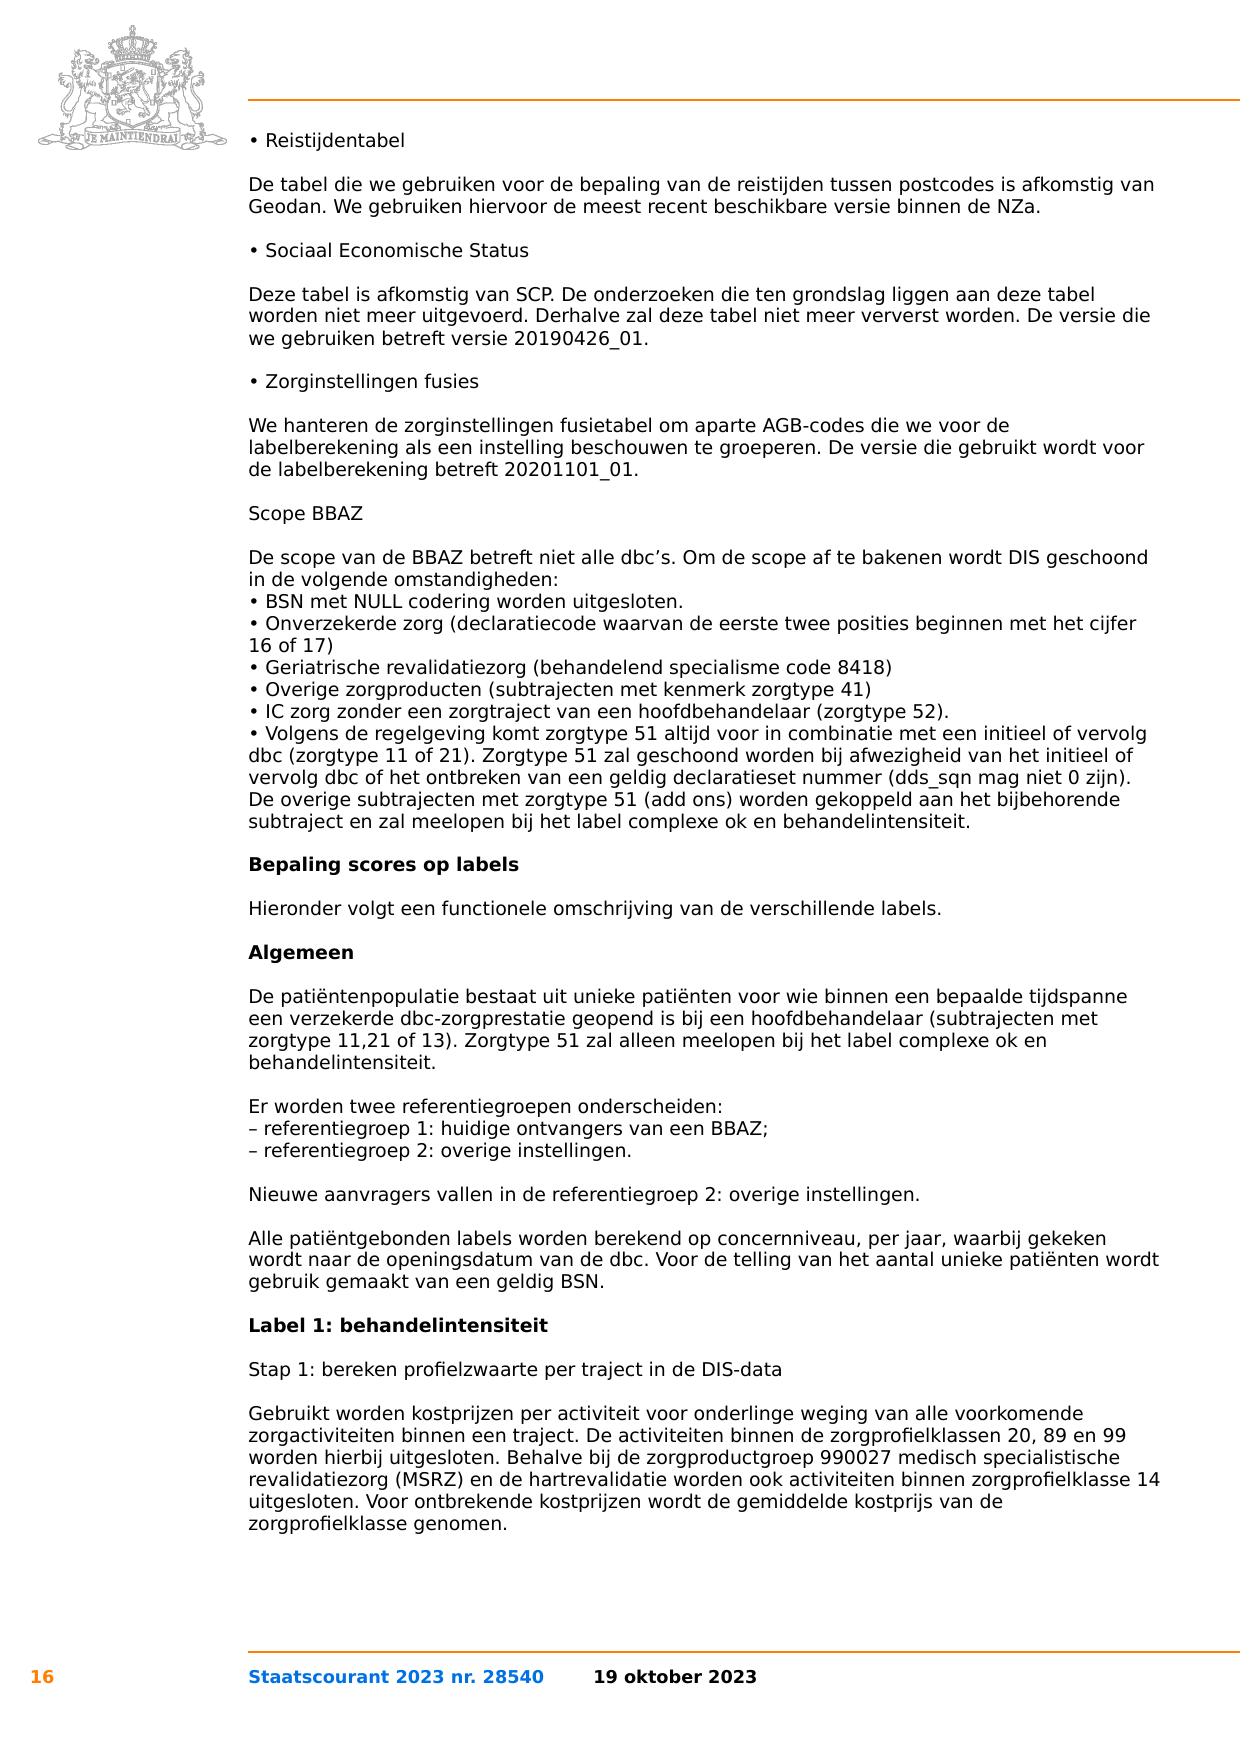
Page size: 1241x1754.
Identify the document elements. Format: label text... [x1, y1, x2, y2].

text • BSN met NULL codering worden uitgesloten. [248, 591, 1163, 613]
text Gebruikt worden kostprijzen per activiteit voor onderlinge weging van alle voorkomende zorgactiviteiten binnen een traject. De activiteiten binnen de zorgprofielklassen 20, 89 en 99 worden hierbij uitgesloten. Behalve bij de zorgproductgroep 990027 medisch specialistische revalidatiezorg (MSRZ) en de hartrevalidatie worden ook activiteiten binnen zorgprofielklasse 14 uitgesloten. Voor ontbrekende kostprijzen wordt de gemiddelde kostprijs van de zorgprofielklasse genomen. [248, 1403, 1163, 1535]
subtitle Label 1: behandelintensiteit [248, 1315, 1163, 1337]
text – referentiegroep 2: overige instellingen. [248, 1140, 1163, 1162]
text • IC zorg zonder een zorgtraject van een hoofdbehandelaar (zorgtype 52). [248, 701, 1163, 723]
text We hanteren de zorginstellingen fusietabel om aparte AGB-codes die we voor de labelberekening als een instelling beschouwen te groeperen. De versie die gebruikt wordt voor de labelberekening betreft 20201101_01. [248, 415, 1163, 481]
text • Onverzekerde zorg (declaratiecode waarvan de eerste twee posities beginnen met het cijfer 16 of 17) [248, 613, 1163, 657]
subtitle • Sociaal Economische Status [248, 239, 1163, 262]
subtitle Bepaling scores op labels [248, 854, 1163, 876]
text • Overige zorgproducten (subtrajecten met kenmerk zorgtype 41) [248, 679, 1163, 701]
text • Volgens de regelgeving komt zorgtype 51 altijd voor in combinatie met een initieel of vervolg dbc (zorgtype 11 of 21). Zorgtype 51 zal geschoond worden bij afwezigheid van het initieel of vervolg dbc of het ontbreken van een geldig declaratieset nummer (dds_sqn mag niet 0 zijn). De overige subtrajecten met zorgtype 51 (add ons) worden gekoppeld aan het bijbehorende subtraject en zal meelopen bij het label complexe ok en behandelintensiteit. [248, 723, 1163, 832]
subtitle • Reistijdentabel [248, 130, 1163, 152]
text De tabel die we gebruiken voor de bepaling van de reistijden tussen postcodes is afkomstig van Geodan. We gebruiken hiervoor de meest recent beschikbare versie binnen de NZa. [248, 174, 1163, 218]
text Hieronder volgt een functionele omschrijving van de verschillende labels. [248, 898, 1163, 920]
subtitle Scope BBAZ [248, 503, 1163, 525]
text • Geriatrische revalidatiezorg (behandelend specialisme code 8418) [248, 657, 1163, 679]
subtitle Stap 1: bereken profielzwaarte per traject in de DIS-data [248, 1359, 1163, 1381]
text Nieuwe aanvragers vallen in de referentiegroep 2: overige instellingen. [248, 1183, 1163, 1206]
subtitle • Zorginstellingen fusies [248, 371, 1163, 393]
subtitle Algemeen [248, 942, 1163, 964]
text Er worden twee referentiegroepen onderscheiden: [248, 1096, 1163, 1118]
text Deze tabel is afkomstig van SCP. De onderzoeken die ten grondslag liggen aan deze tabel worden niet meer uitgevoerd. Derhalve zal deze tabel niet meer ververst worden. De versie die we gebruiken betreft versie 20190426_01. [248, 283, 1163, 349]
picture [38, 25, 227, 150]
text – referentiegroep 1: huidige ontvangers van een BBAZ; [248, 1118, 1163, 1140]
text De patiëntenpopulatie bestaat uit unieke patiënten voor wie binnen een bepaalde tijdspanne een verzekerde dbc-zorgprestatie geopend is bij een hoofdbehandelaar (subtrajecten met zorgtype 11,21 of 13). Zorgtype 51 zal alleen meelopen bij het label complexe ok en behandelintensiteit. [248, 986, 1163, 1074]
text De scope van de BBAZ betreft niet alle dbc’s. Om de scope af te bakenen wordt DIS geschoond in de volgende omstandigheden: [248, 547, 1163, 591]
text Alle patiëntgebonden labels worden berekend op concernniveau, per jaar, waarbij gekeken wordt naar de openingsdatum van de dbc. Voor de telling van het aantal unieke patiënten wordt gebruik gemaakt van een geldig BSN. [248, 1227, 1163, 1293]
